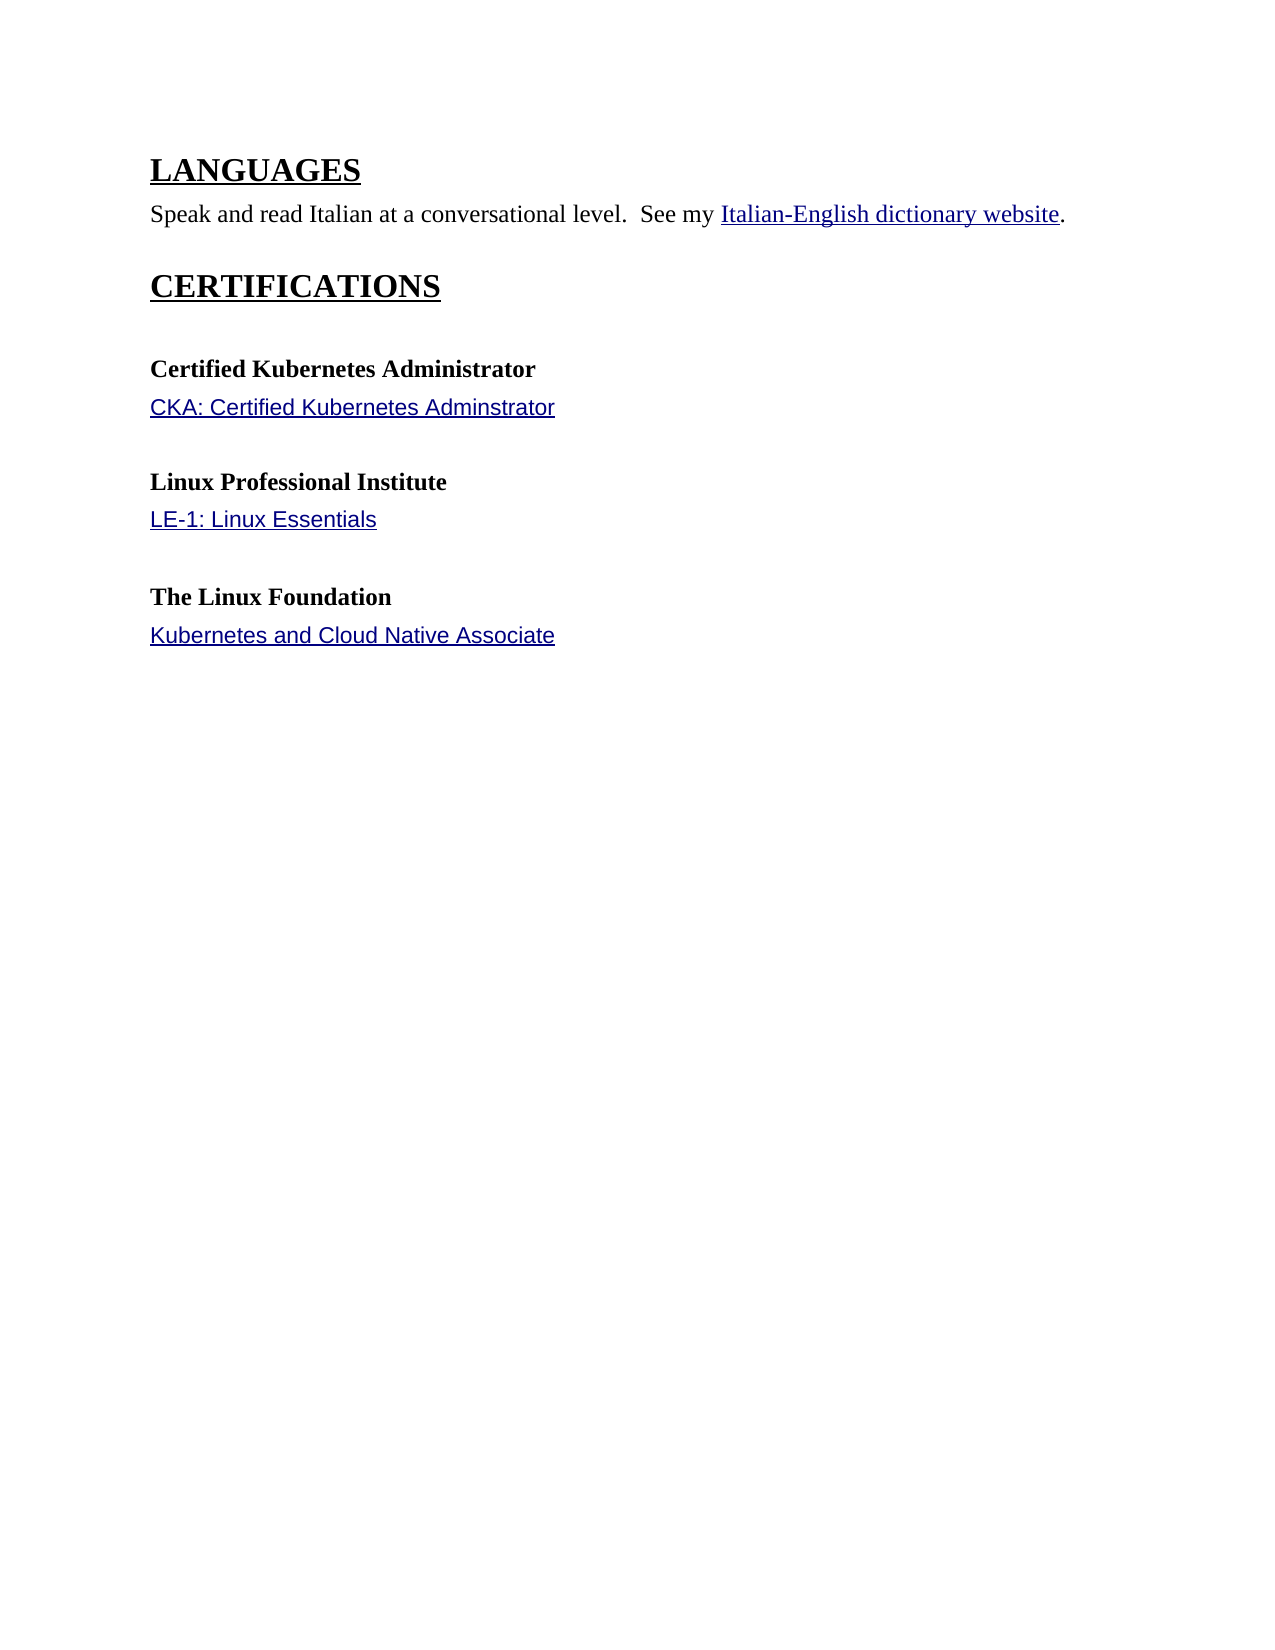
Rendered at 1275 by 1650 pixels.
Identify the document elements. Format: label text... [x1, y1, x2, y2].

text Kubernetes and Cloud Native Associate [150, 622, 1125, 648]
text Certified Kubernetes Administrator [150, 354, 1125, 383]
text CERTIFICATIONS [150, 267, 1125, 305]
text CKA: Certified Kubernetes Adminstrator [150, 394, 1125, 420]
text Speak and read Italian at a conversational level. See my Italian-English dictionary website. [150, 199, 1125, 227]
text LE-1: Linux Essentials [150, 506, 1125, 533]
text Linux Professional Institute [150, 467, 1125, 496]
text LANGUAGES [150, 150, 1125, 188]
text The Linux Foundation [150, 582, 1125, 611]
